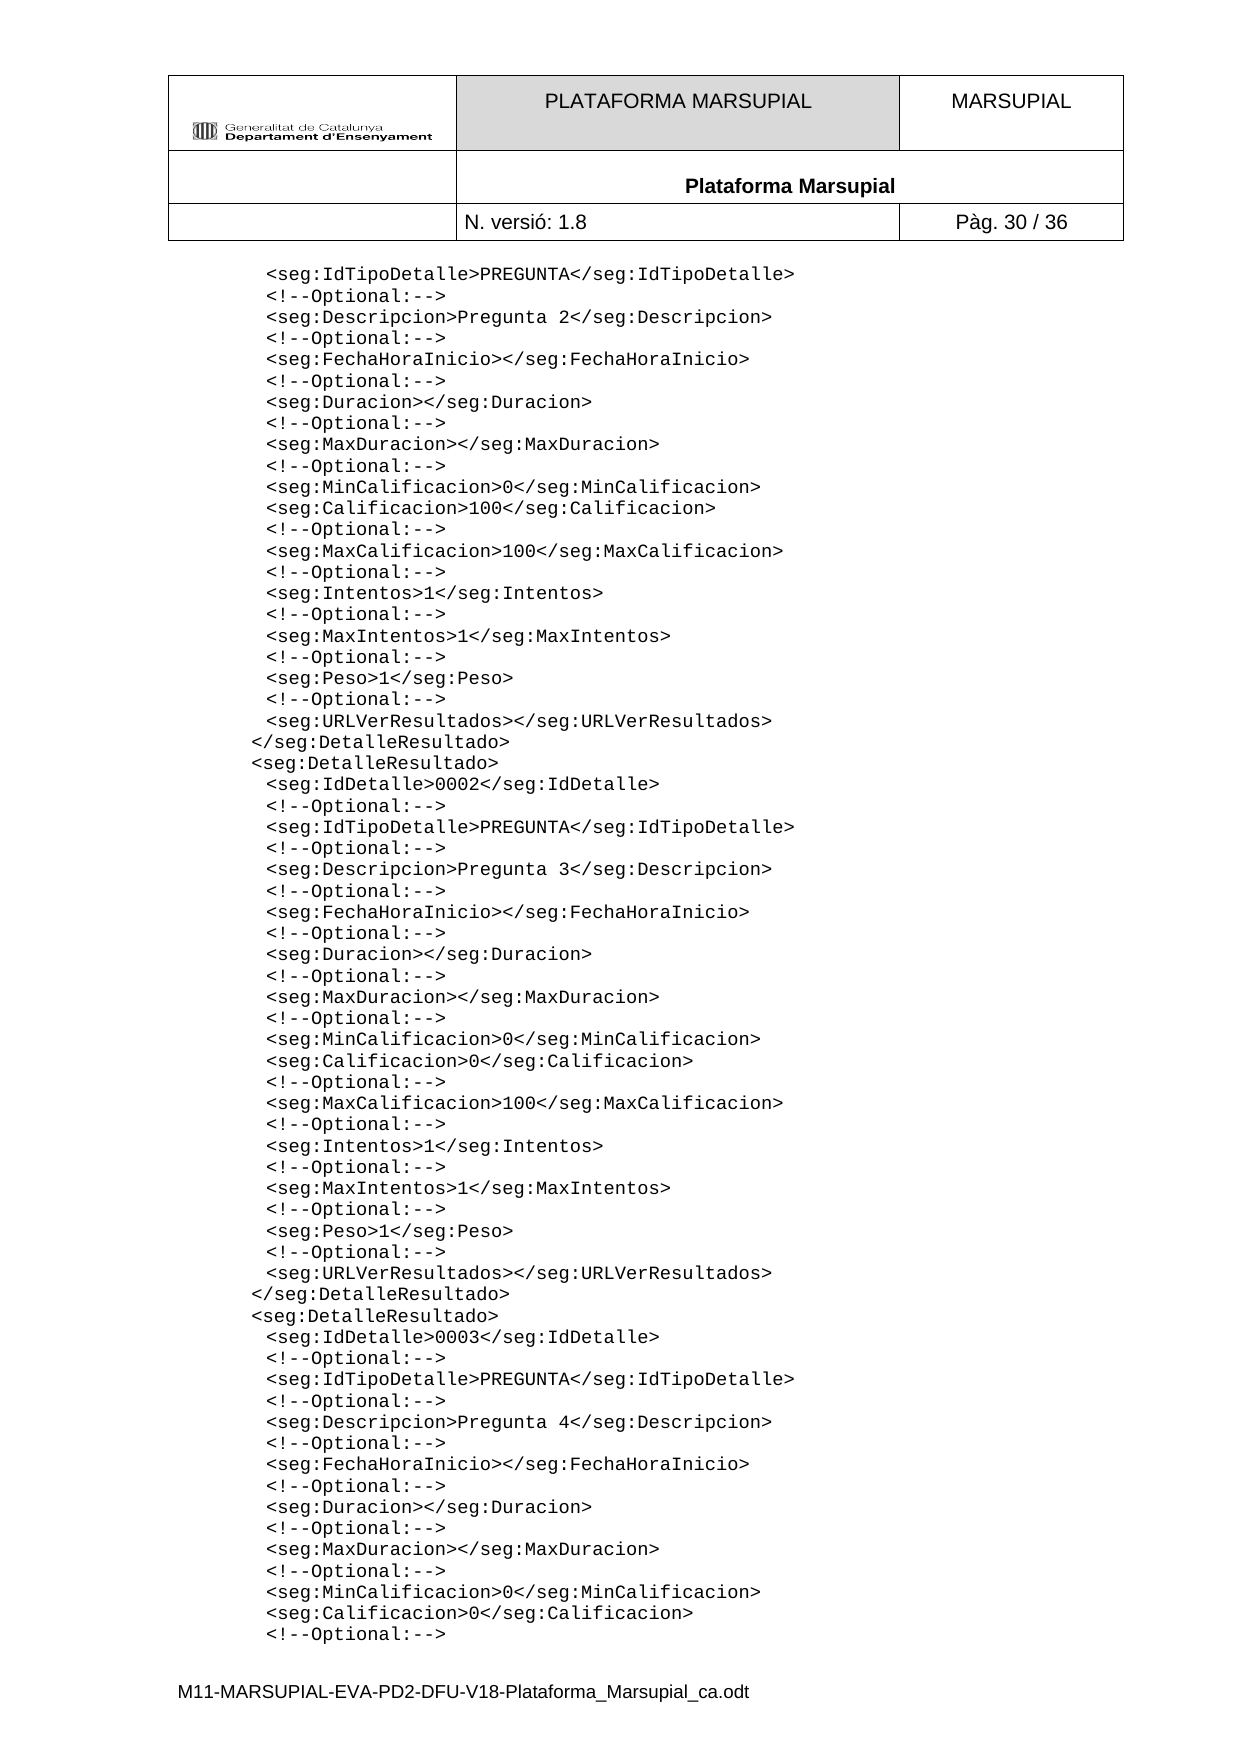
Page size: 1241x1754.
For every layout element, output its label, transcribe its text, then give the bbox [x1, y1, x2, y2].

text <!--Optional:--> [177, 605, 1122, 626]
text <seg:Peso>1</seg:Peso> [177, 1221, 1122, 1243]
text <seg:FechaHoraInicio></seg:FechaHoraInicio> [177, 350, 1122, 371]
text <seg:IdTipoDetalle>PREGUNTA</seg:IdTipoDetalle> [177, 818, 1122, 839]
text <seg:Calificacion>0</seg:Calificacion> [177, 1051, 1122, 1073]
text </seg:DetalleResultado> [177, 1285, 1122, 1306]
text <!--Optional:--> [177, 1158, 1122, 1179]
text <seg:Intentos>1</seg:Intentos> [177, 584, 1122, 605]
text <seg:MaxCalificacion>100</seg:MaxCalificacion> [177, 1094, 1122, 1115]
text <!--Optional:--> [177, 1009, 1122, 1030]
text <!--Optional:--> [177, 456, 1122, 478]
text <!--Optional:--> [177, 924, 1122, 945]
text <seg:FechaHoraInicio></seg:FechaHoraInicio> [177, 1455, 1122, 1476]
text <seg:Peso>1</seg:Peso> [177, 669, 1122, 690]
text <!--Optional:--> [177, 286, 1122, 308]
text <seg:MaxDuracion></seg:MaxDuracion> [177, 988, 1122, 1009]
text <!--Optional:--> [177, 414, 1122, 435]
text <seg:FechaHoraInicio></seg:FechaHoraInicio> [177, 903, 1122, 924]
text <!--Optional:--> [177, 1434, 1122, 1455]
text <!--Optional:--> [177, 371, 1122, 393]
text <seg:Calificacion>0</seg:Calificacion> [177, 1604, 1122, 1625]
text <!--Optional:--> [177, 329, 1122, 350]
text <seg:IdDetalle>0003</seg:IdDetalle> [177, 1328, 1122, 1349]
text <seg:Duracion></seg:Duracion> [177, 1498, 1122, 1519]
text <!--Optional:--> [177, 563, 1122, 584]
text <!--Optional:--> [177, 1625, 1122, 1646]
text <seg:MinCalificacion>0</seg:MinCalificacion> [177, 1583, 1122, 1604]
text <seg:MaxIntentos>1</seg:MaxIntentos> [177, 1179, 1122, 1200]
text <seg:MaxIntentos>1</seg:MaxIntentos> [177, 626, 1122, 648]
text <!--Optional:--> [177, 966, 1122, 988]
text <seg:IdTipoDetalle>PREGUNTA</seg:IdTipoDetalle> [177, 1370, 1122, 1391]
text <!--Optional:--> [177, 839, 1122, 860]
text <seg:Intentos>1</seg:Intentos> [177, 1136, 1122, 1158]
text <!--Optional:--> [177, 648, 1122, 669]
text <!--Optional:--> [177, 881, 1122, 903]
text <seg:DetalleResultado> [177, 754, 1122, 775]
text <seg:Descripcion>Pregunta 3</seg:Descripcion> [177, 860, 1122, 881]
text <seg:Duracion></seg:Duracion> [177, 393, 1122, 414]
text <!--Optional:--> [177, 1391, 1122, 1413]
text <!--Optional:--> [177, 796, 1122, 818]
text <!--Optional:--> [177, 1349, 1122, 1370]
text <seg:Duracion></seg:Duracion> [177, 945, 1122, 966]
text <!--Optional:--> [177, 1519, 1122, 1540]
text </seg:DetalleResultado> [177, 733, 1122, 754]
text <seg:Descripcion>Pregunta 2</seg:Descripcion> [177, 308, 1122, 329]
text <!--Optional:--> [177, 690, 1122, 711]
text <seg:MinCalificacion>0</seg:MinCalificacion> [177, 478, 1122, 499]
text <seg:URLVerResultados></seg:URLVerResultados> [177, 711, 1122, 733]
text <seg:IdTipoDetalle>PREGUNTA</seg:IdTipoDetalle> [177, 265, 1122, 286]
text <seg:MaxDuracion></seg:MaxDuracion> [177, 1540, 1122, 1561]
text <!--Optional:--> [177, 1476, 1122, 1498]
text <seg:MinCalificacion>0</seg:MinCalificacion> [177, 1030, 1122, 1051]
text <!--Optional:--> [177, 1561, 1122, 1583]
text <!--Optional:--> [177, 1200, 1122, 1221]
text <seg:Descripcion>Pregunta 4</seg:Descripcion> [177, 1413, 1122, 1434]
text <!--Optional:--> [177, 1115, 1122, 1136]
text <seg:MaxCalificacion>100</seg:MaxCalificacion> [177, 541, 1122, 563]
text <!--Optional:--> [177, 1073, 1122, 1094]
text <seg:Calificacion>100</seg:Calificacion> [177, 499, 1122, 520]
text <seg:URLVerResultados></seg:URLVerResultados> [177, 1264, 1122, 1285]
text <!--Optional:--> [177, 1243, 1122, 1264]
text <seg:IdDetalle>0002</seg:IdDetalle> [177, 775, 1122, 796]
text <seg:DetalleResultado> [177, 1306, 1122, 1328]
text <seg:MaxDuracion></seg:MaxDuracion> [177, 435, 1122, 456]
text <!--Optional:--> [177, 520, 1122, 541]
